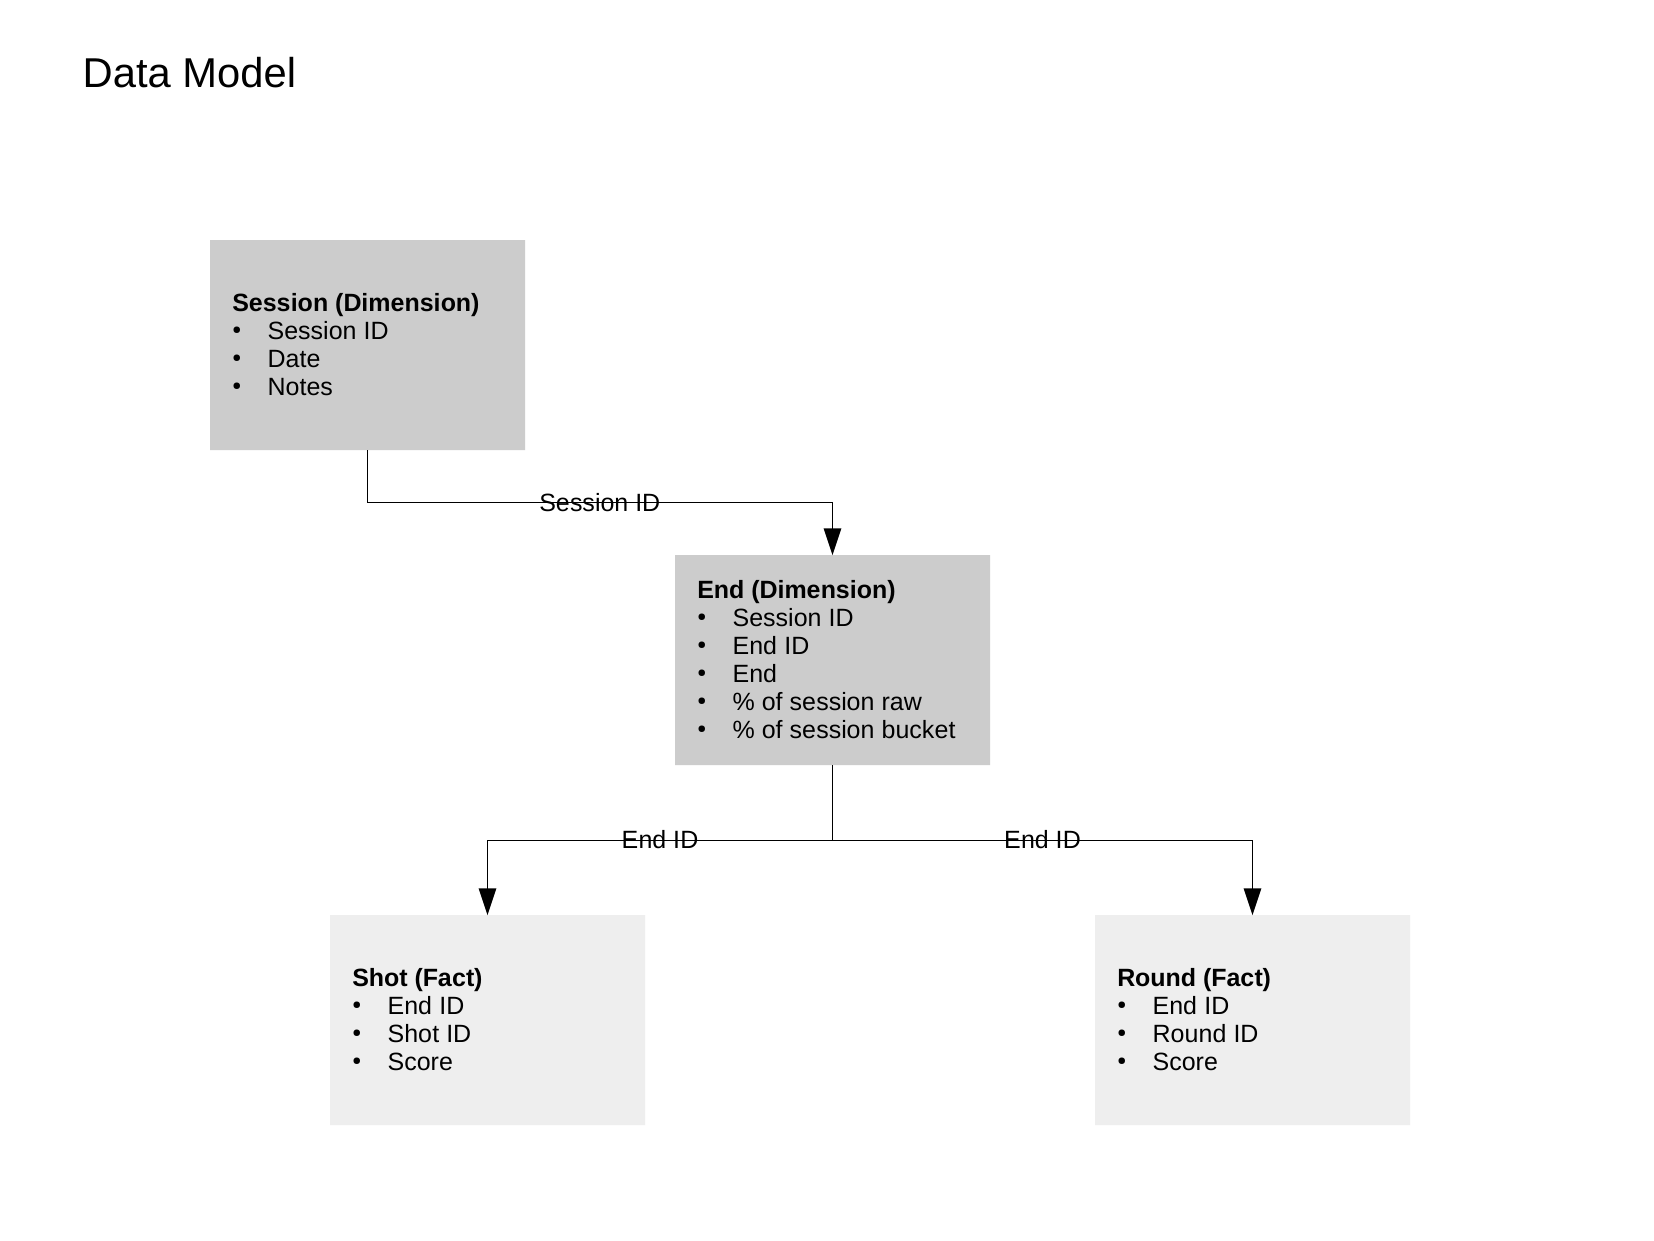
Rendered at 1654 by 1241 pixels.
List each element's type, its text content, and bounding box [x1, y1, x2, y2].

text_box End (Dimension) Session ID End ID End % of session raw % of session bucket [675, 555, 991, 766]
title Data Model [82, 49, 1571, 257]
text_box Shot (Fact) End ID Shot ID Score [330, 915, 646, 1126]
text_box Round (Fact) End ID Round ID Score [1095, 915, 1411, 1126]
text_box Session (Dimension) Session ID Date Notes [210, 257, 526, 451]
